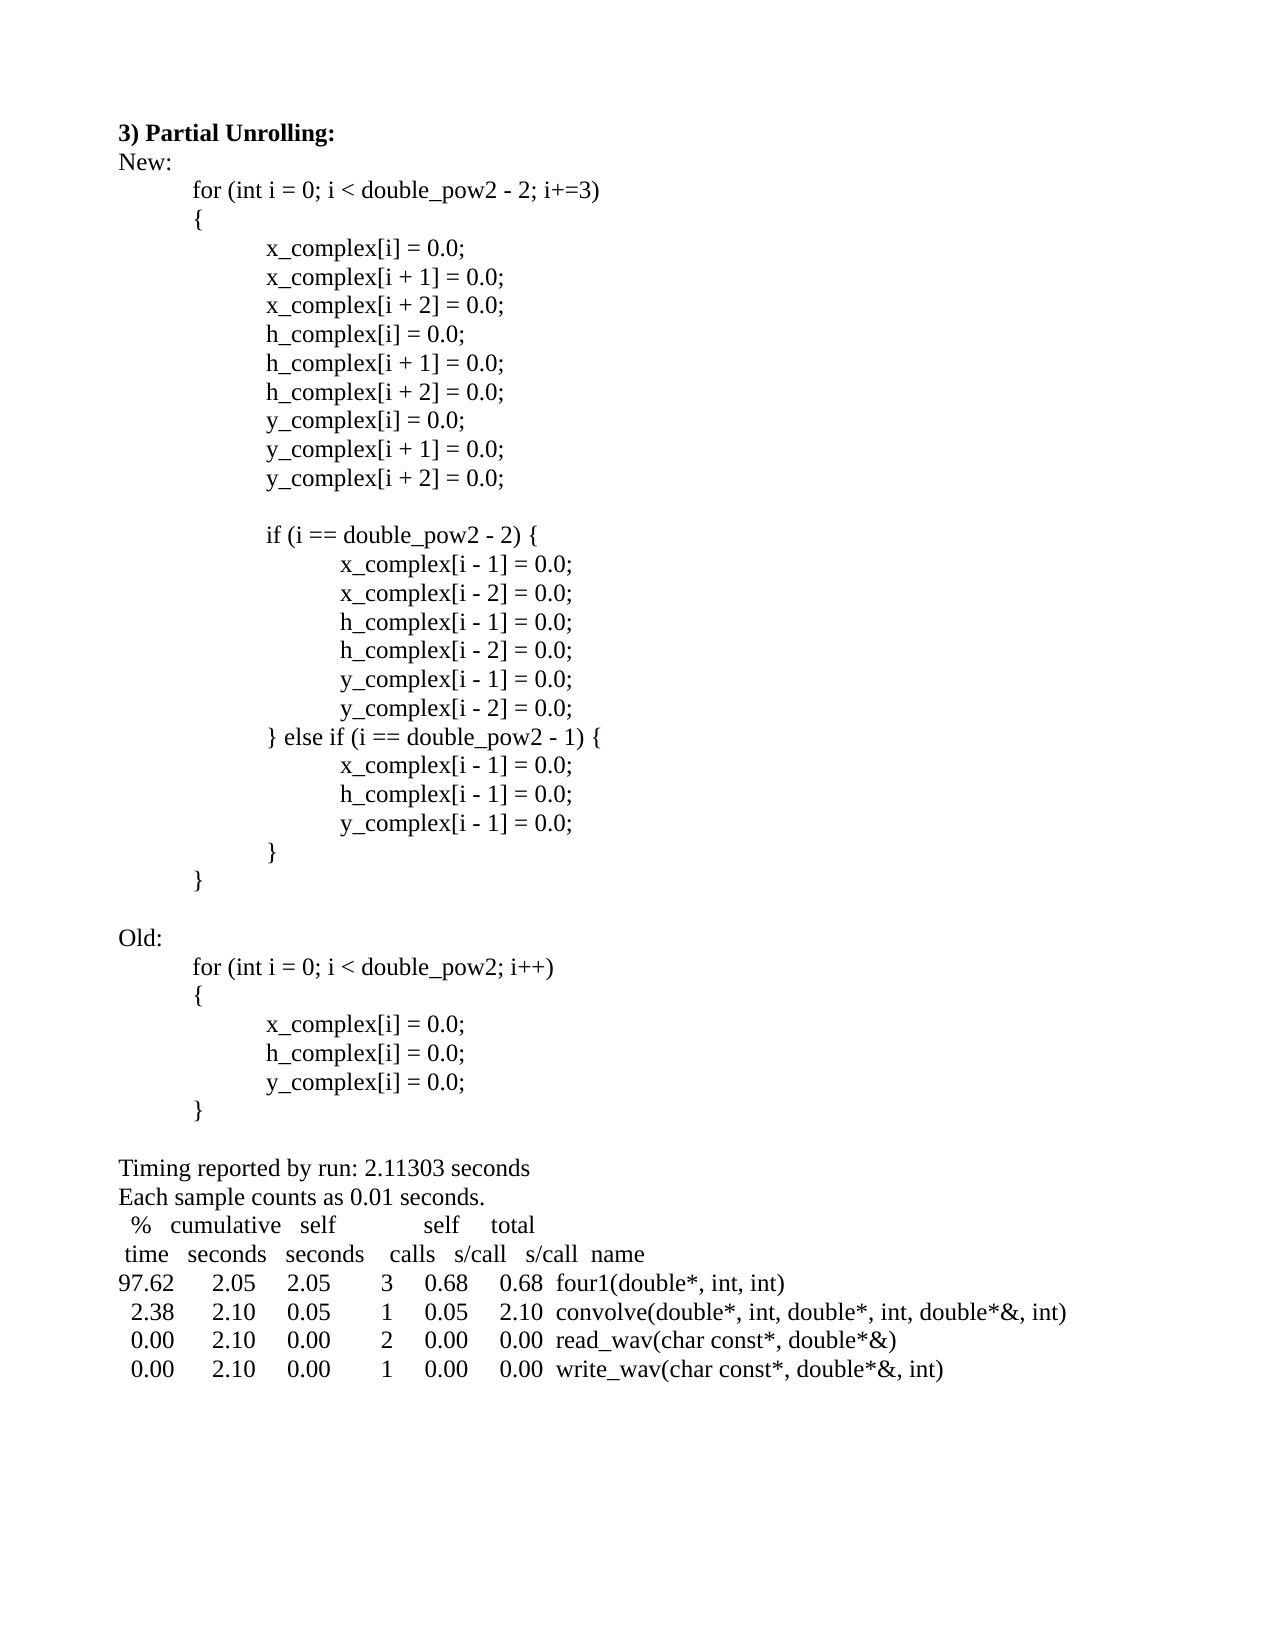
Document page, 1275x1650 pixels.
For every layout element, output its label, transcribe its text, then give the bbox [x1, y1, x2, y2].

text y_complex[i - 1] = 0.0; [118, 664, 1224, 693]
text h_complex[i] = 0.0; [118, 319, 1224, 348]
text } [118, 837, 1224, 866]
text h_complex[i + 2] = 0.0; [118, 377, 1224, 406]
text { [118, 981, 1224, 1009]
text 3) Partial Unrolling: [118, 118, 1224, 147]
text y_complex[i] = 0.0; [118, 406, 1224, 434]
text 0.00 2.10 0.00 1 0.00 0.00 write_wav(char const*, double*&, int) [118, 1354, 1224, 1383]
text Timing reported by run: 2.11303 seconds [118, 1153, 1224, 1182]
text x_complex[i + 1] = 0.0; [118, 262, 1224, 291]
text y_complex[i + 1] = 0.0; [118, 434, 1224, 463]
text New: [118, 147, 1224, 176]
text } else if (i == double_pow2 - 1) { [118, 722, 1224, 751]
text h_complex[i - 1] = 0.0; [118, 779, 1224, 808]
text Old: [118, 923, 1224, 952]
text y_complex[i + 2] = 0.0; [118, 463, 1224, 492]
text h_complex[i - 2] = 0.0; [118, 636, 1224, 664]
text x_complex[i] = 0.0; [118, 1009, 1224, 1038]
text x_complex[i + 2] = 0.0; [118, 291, 1224, 319]
text { [118, 204, 1224, 233]
text x_complex[i - 2] = 0.0; [118, 578, 1224, 607]
text y_complex[i - 2] = 0.0; [118, 693, 1224, 722]
text 2.38 2.10 0.05 1 0.05 2.10 convolve(double*, int, double*, int, double*&, int) [118, 1297, 1224, 1326]
text 97.62 2.05 2.05 3 0.68 0.68 four1(double*, int, int) [118, 1268, 1224, 1297]
text h_complex[i - 1] = 0.0; [118, 607, 1224, 636]
text h_complex[i + 1] = 0.0; [118, 348, 1224, 377]
text Each sample counts as 0.01 seconds. [118, 1182, 1224, 1211]
text y_complex[i - 1] = 0.0; [118, 808, 1224, 837]
text x_complex[i - 1] = 0.0; [118, 751, 1224, 779]
text % cumulative self self total [118, 1211, 1224, 1239]
text h_complex[i] = 0.0; [118, 1038, 1224, 1067]
text time seconds seconds calls s/call s/call name [118, 1239, 1224, 1268]
text if (i == double_pow2 - 2) { [118, 521, 1224, 549]
text for (int i = 0; i < double_pow2 - 2; i+=3) [118, 176, 1224, 204]
text 0.00 2.10 0.00 2 0.00 0.00 read_wav(char const*, double*&) [118, 1326, 1224, 1354]
text x_complex[i] = 0.0; [118, 233, 1224, 262]
text } [118, 1096, 1224, 1124]
text y_complex[i] = 0.0; [118, 1067, 1224, 1096]
text for (int i = 0; i < double_pow2; i++) [118, 952, 1224, 981]
text } [118, 866, 1224, 894]
text x_complex[i - 1] = 0.0; [118, 549, 1224, 578]
